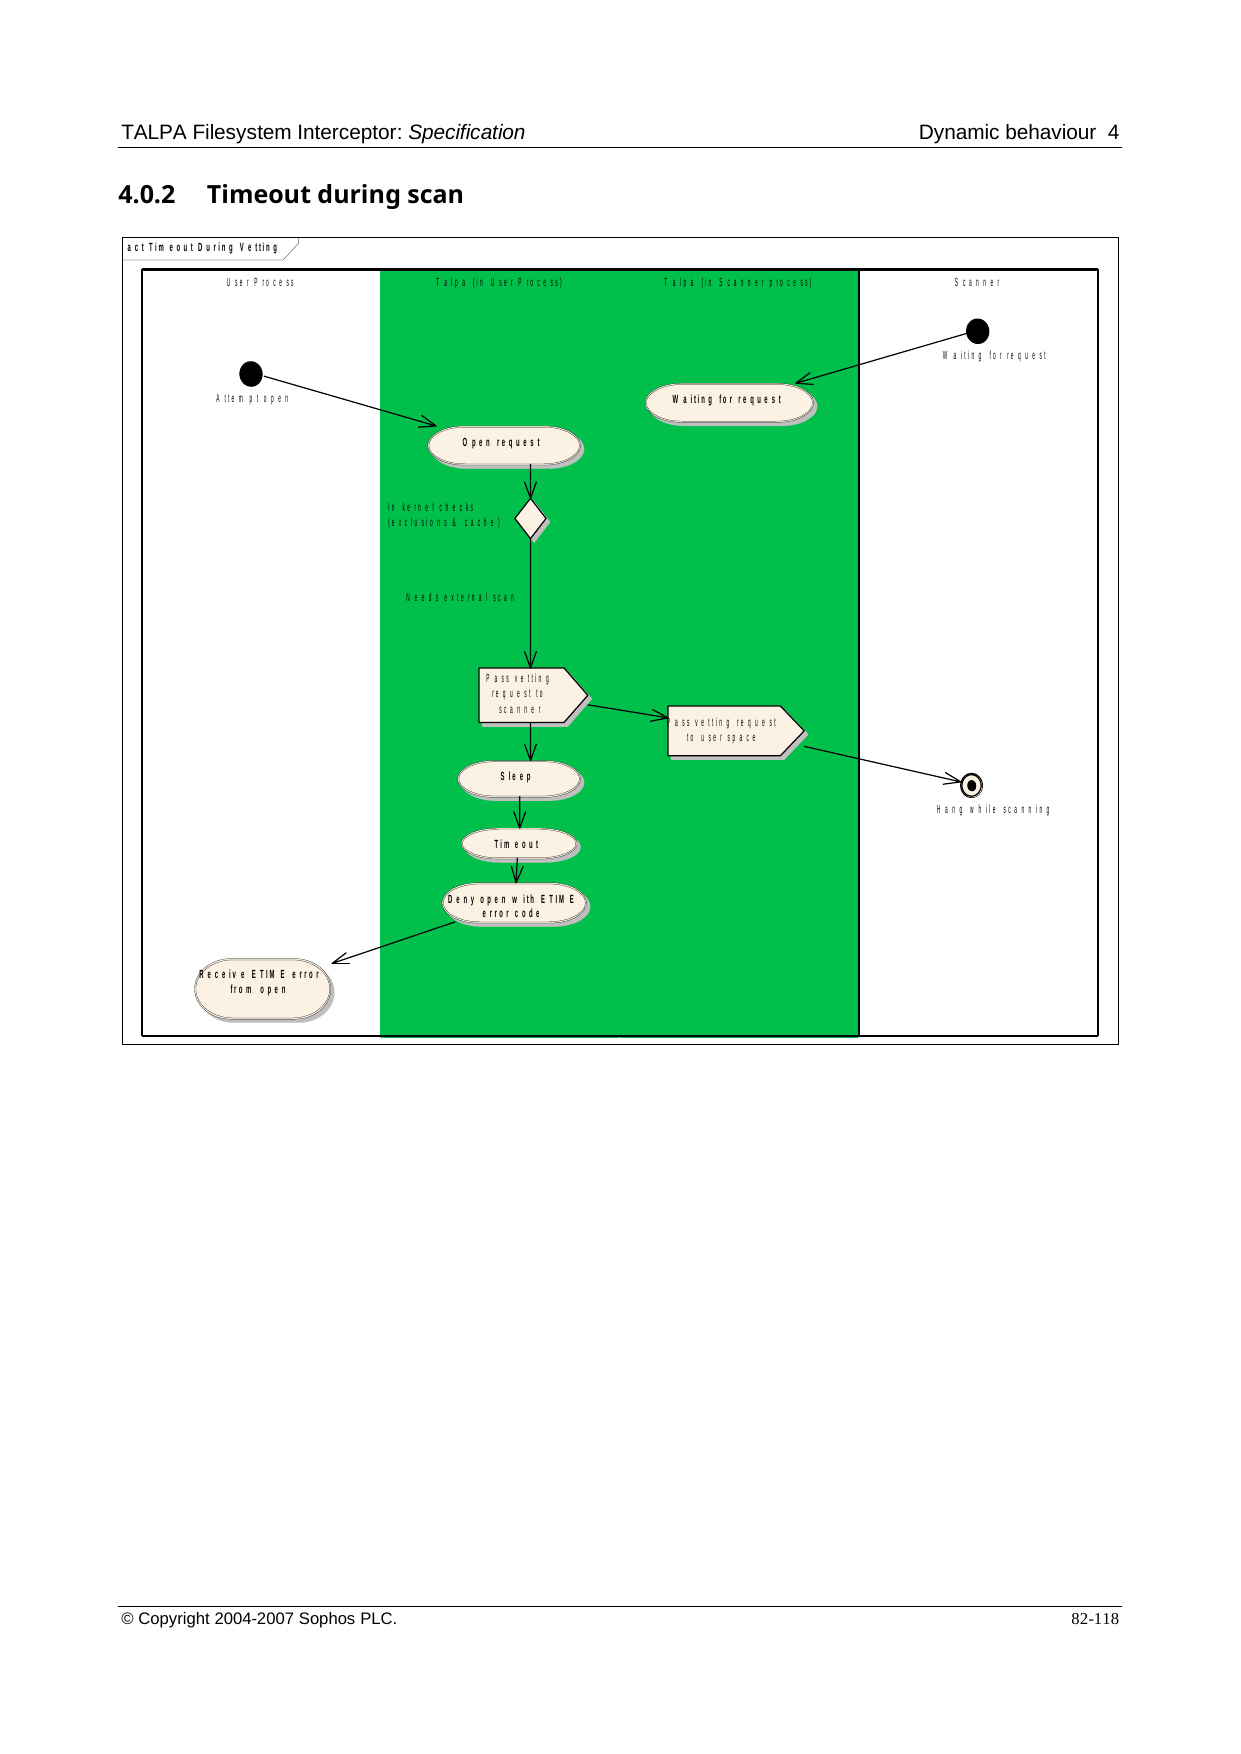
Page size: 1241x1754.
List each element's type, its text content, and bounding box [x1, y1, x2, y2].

subtitle Timeout during scan [118, 177, 1122, 211]
